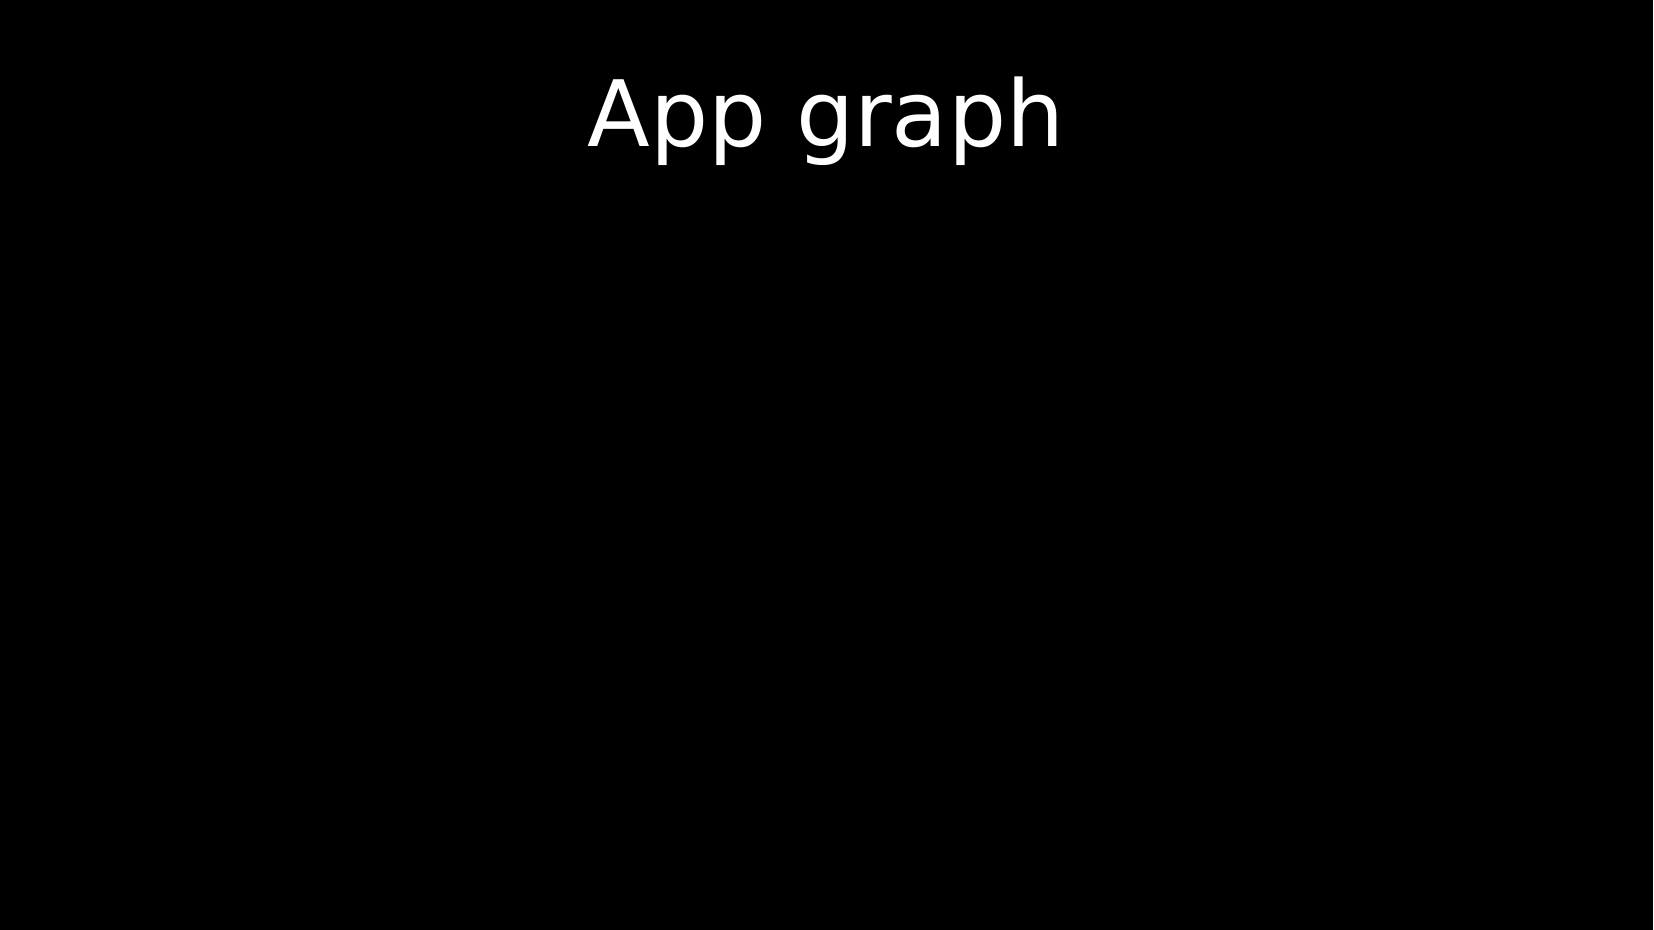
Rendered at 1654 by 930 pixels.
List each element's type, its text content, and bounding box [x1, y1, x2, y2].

title App graph [82, 37, 1571, 193]
